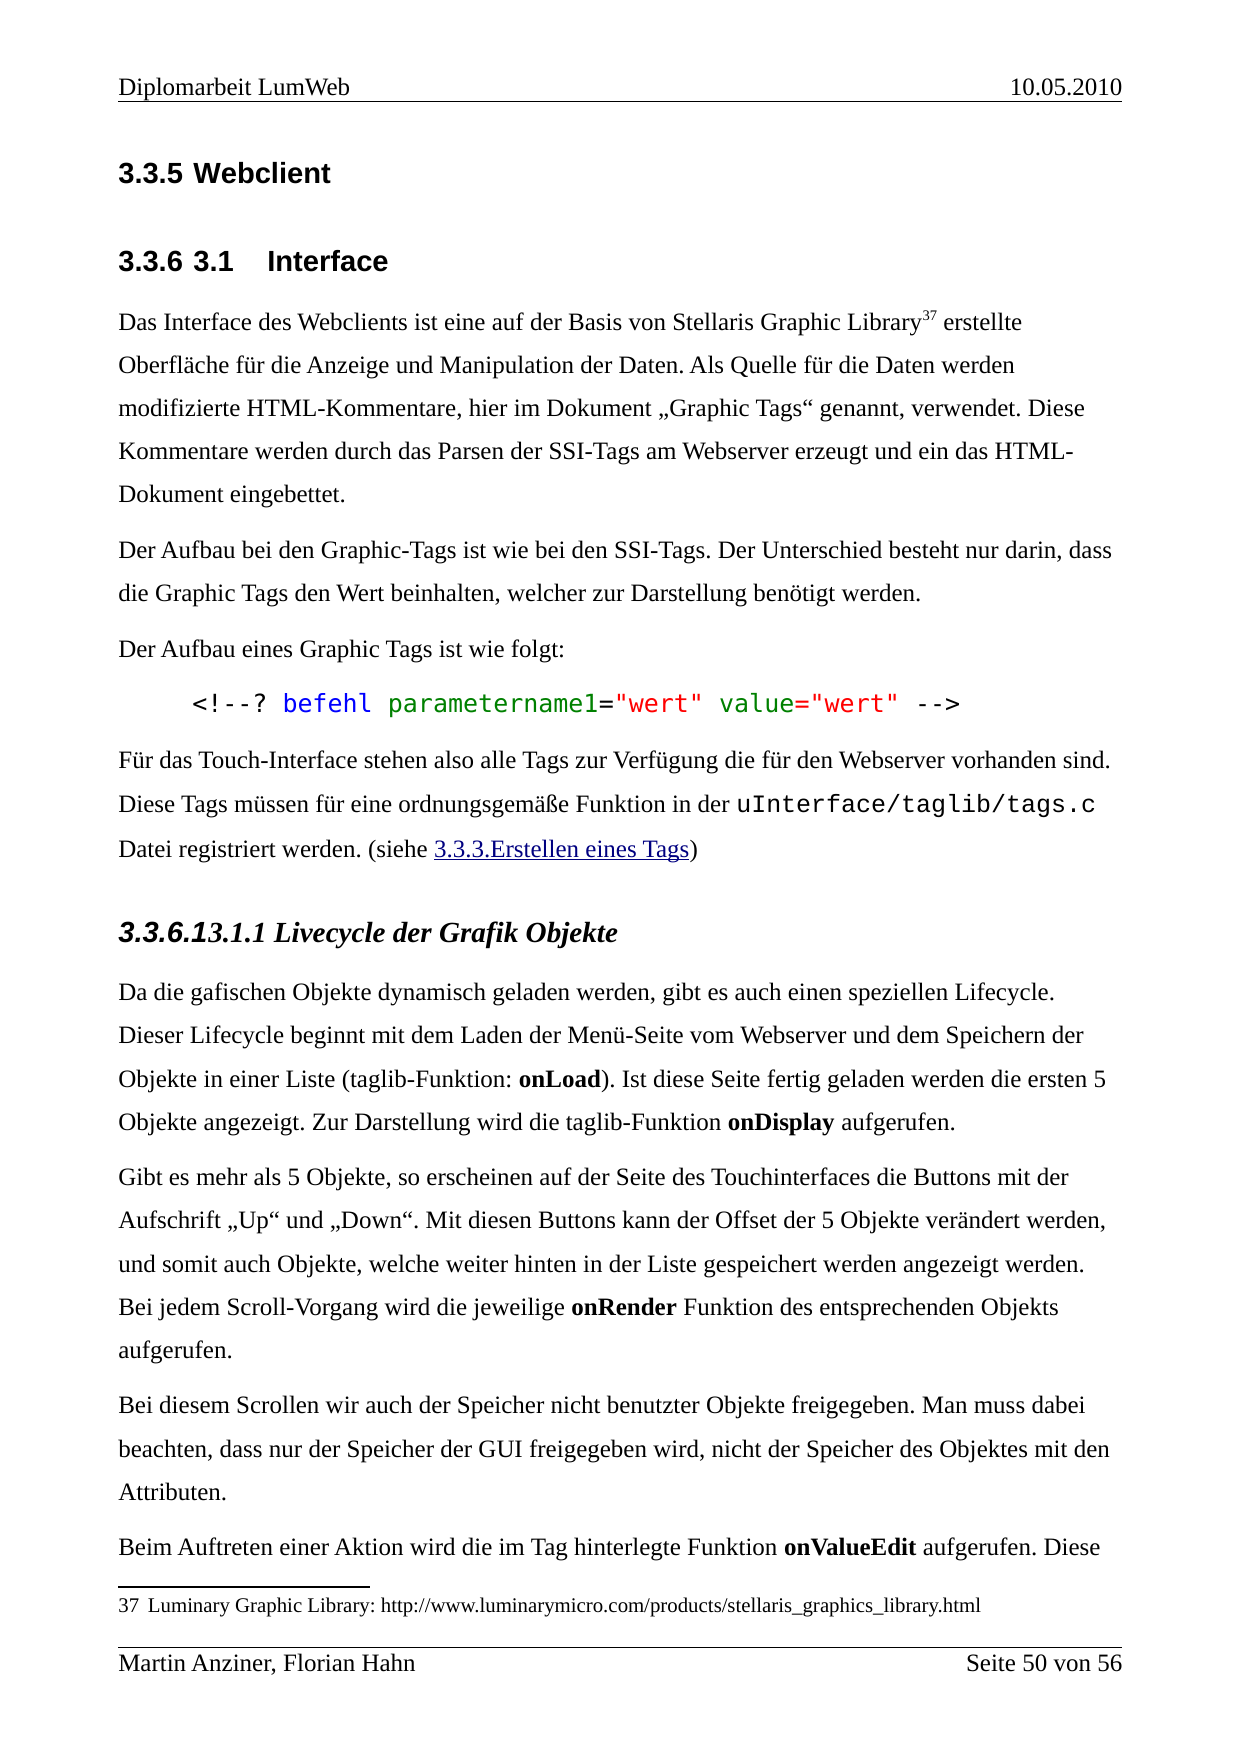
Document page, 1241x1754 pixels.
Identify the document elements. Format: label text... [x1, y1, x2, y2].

subtitle 3.1 Interface [118, 244, 1122, 277]
text <!--? befehl parametername1="wert" value="wert" --> [118, 689, 1122, 718]
text Der Aufbau bei den Graphic-Tags ist wie bei den SSI-Tags. Der Unterschied besteht nur darin, dass die Graphic Tags den Wert beinhalten, welcher zur Darstellung benötigt werden. [118, 535, 1122, 607]
text Luminary Graphic Library: http://www.luminarymicro.com/products/stellaris_graphics_library.html [118, 1593, 1122, 1617]
text Das Interface des Webclients ist eine auf der Basis von Stellaris Graphic Library erstellte Oberfläche für die Anzeige und Manipulation der Daten. Als Quelle für die Daten werden modifizierte HTML-Kommentare, hier im Dokument „Graphic Tags“ genannt, verwendet. Diese Kommentare werden durch das Parsen der SSI-Tags am Webserver erzeugt und ein das HTML-Dokument eingebettet. [118, 307, 1122, 508]
text Da die gafischen Objekte dynamisch geladen werden, gibt es auch einen speziellen Lifecycle. Dieser Lifecycle beginnt mit dem Laden der Menü-Seite vom Webserver und dem Speichern der Objekte in einer Liste (taglib-Funktion: onLoad). Ist diese Seite fertig geladen werden die ersten 5 Objekte angezeigt. Zur Darstellung wird die taglib-Funktion onDisplay aufgerufen. [118, 977, 1122, 1136]
text Beim Auftreten einer Aktion wird die im Tag hinterlegte Funktion onValueEdit aufgerufen. Diese [118, 1532, 1122, 1561]
text Bei diesem Scrollen wir auch der Speicher nicht benutzter Objekte freigegeben. Man muss dabei beachten, dass nur der Speicher der GUI freigegeben wird, nicht der Speicher des Objektes mit den Attributen. [118, 1391, 1122, 1506]
subtitle 3.1.1 Livecycle der Grafik Objekte [118, 914, 1122, 948]
text Für das Touch-Interface stehen also alle Tags zur Verfügung die für den Webserver vorhanden sind. Diese Tags müssen für eine ordnungsgemäße Funktion in der uInterface/taglib/tags.c Datei registriert werden. (siehe 3.3.3.Erstellen eines Tags) [118, 746, 1122, 863]
text Der Aufbau eines Graphic Tags ist wie folgt: [118, 634, 1122, 662]
subtitle Webclient [118, 156, 1122, 190]
text Gibt es mehr als 5 Objekte, so erscheinen auf der Seite des Touchinterfaces die Buttons mit der Aufschrift „Up“ und „Down“. Mit diesen Buttons kann der Offset der 5 Objekte verändert werden, und somit auch Objekte, welche weiter hinten in der Liste gespeichert werden angezeigt werden. Bei jedem Scroll-Vorgang wird die jeweilige onRender Funktion des entsprechenden Objekts aufgerufen. [118, 1162, 1122, 1364]
